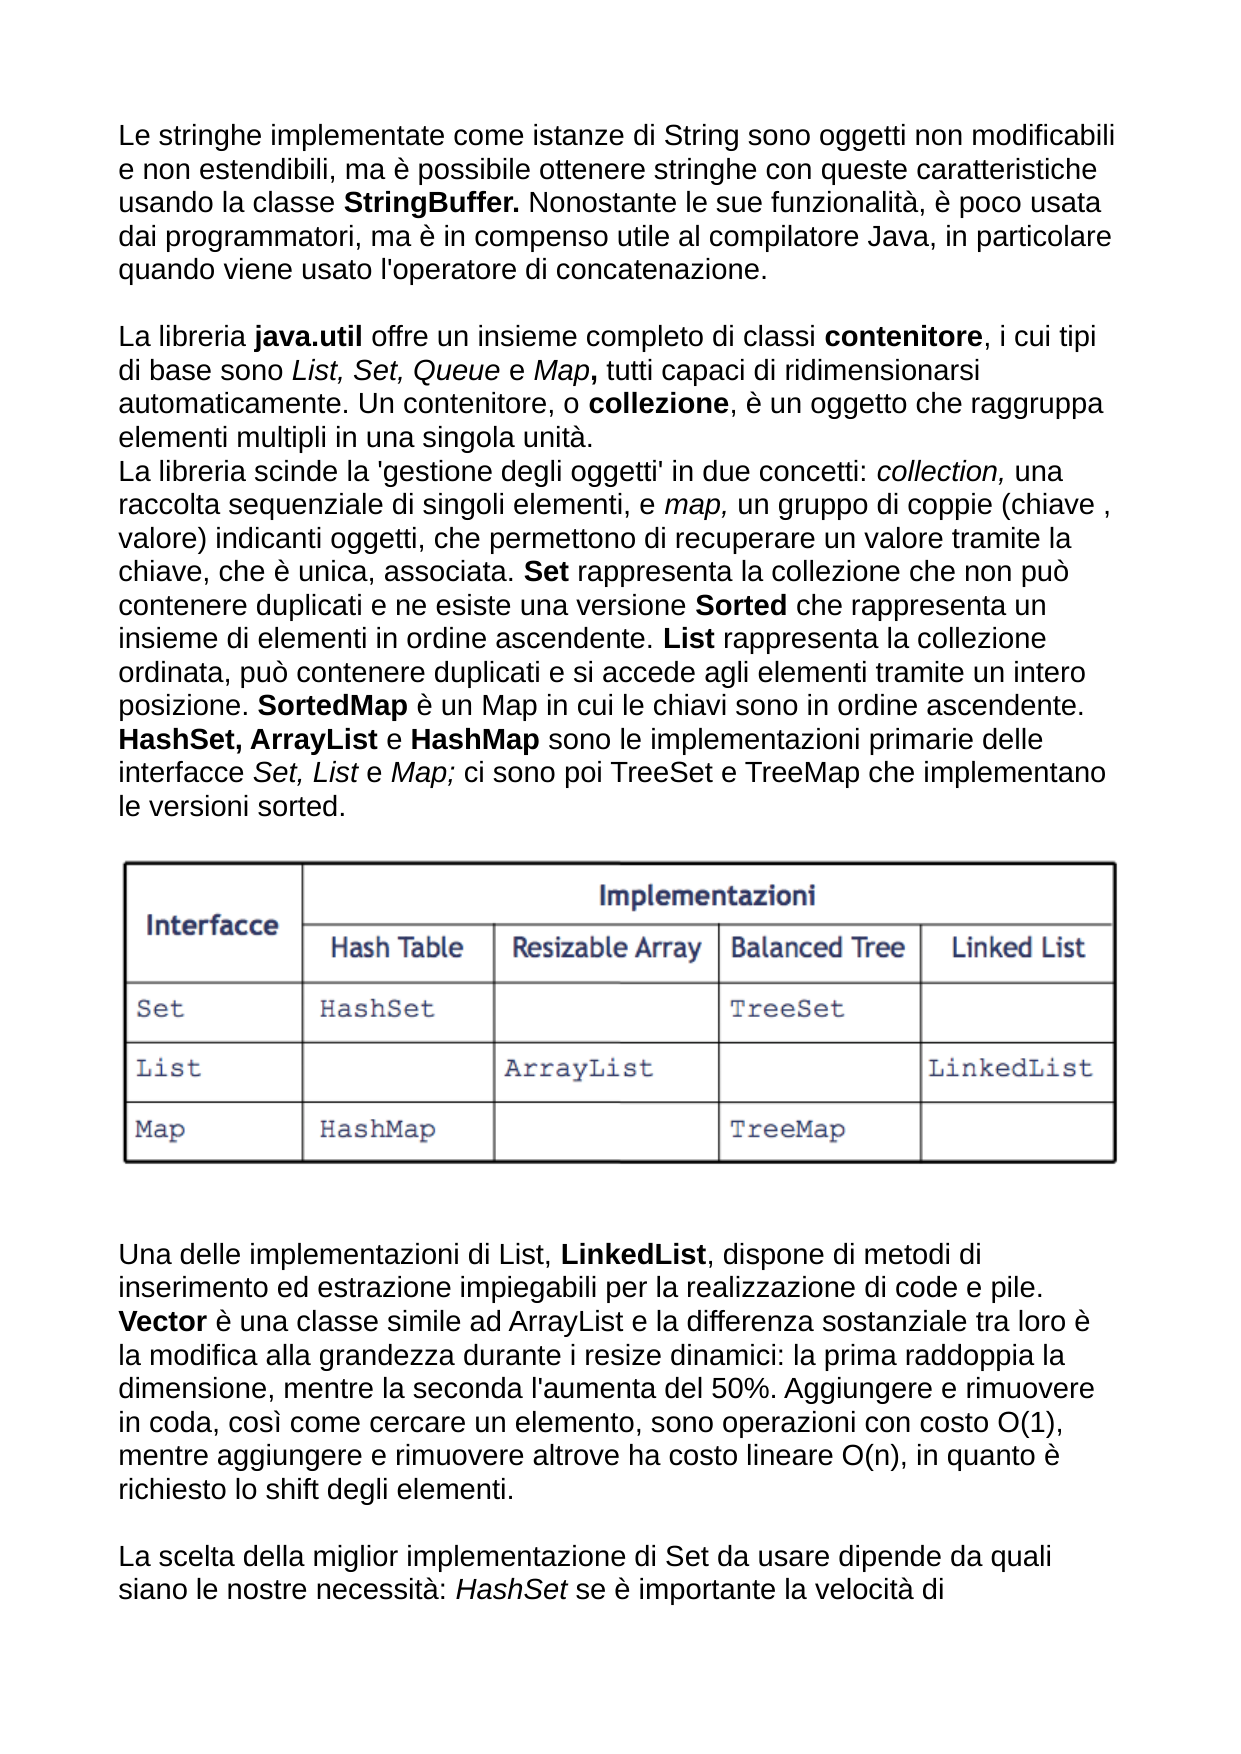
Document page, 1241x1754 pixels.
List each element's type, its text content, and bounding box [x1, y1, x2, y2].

text La libreria java.util offre un insieme completo di classi contenitore, i cui tipi di base sono List, Set, Queue e Map, tutti capaci di ridimensionarsi automaticamente. Un contenitore, o collezione, è un oggetto che raggruppa elementi multipli in una singola unità. [118, 319, 1122, 453]
text Una delle implementazioni di List, LinkedList, dispone di metodi di inserimento ed estrazione impiegabili per la realizzazione di code e pile. Vector è una classe simile ad ArrayList e la differenza sostanziale tra loro è la modifica alla grandezza durante i resize dinamici: la prima raddoppia la dimensione, mentre la seconda l'aumenta del 50%. Aggiungere e rimuovere in coda, così come cercare un elemento, sono operazioni con costo O(1), mentre aggiungere e rimuovere altrove ha costo lineare O(n), in quanto è richiesto lo shift degli elementi. [118, 1237, 1122, 1505]
text La libreria scinde la 'gestione degli oggetti' in due concetti: collection, una raccolta sequenziale di singoli elementi, e map, un gruppo di coppie (chiave , valore) indicanti oggetti, che permettono di recuperare un valore tramite la chiave, che è unica, associata. Set rappresenta la collezione che non può contenere duplicati e ne esiste una versione Sorted che rappresenta un insieme di elementi in ordine ascendente. List rappresenta la collezione ordinata, può contenere duplicati e si accede agli elementi tramite un intero posizione. SortedMap è un Map in cui le chiavi sono in ordine ascendente. HashSet, ArrayList e HashMap sono le implementazioni primarie delle interfacce Set, List e Map; ci sono poi TreeSet e TreeMap che implementano le versioni sorted. [118, 453, 1122, 822]
text Le stringhe implementate come istanze di String sono oggetti non modificabili e non estendibili, ma è possibile ottenere stringhe con queste caratteristiche usando la classe StringBuffer. Nonostante le sue funzionalità, è poco usata dai programmatori, ma è in compenso utile al compilatore Java, in particolare quando viene usato l'operatore di concatenazione. [118, 118, 1122, 286]
text La scelta della miglior implementazione di Set da usare dipende da quali siano le nostre necessità: HashSet se è importante la velocità di [118, 1539, 1122, 1606]
picture [118, 856, 1123, 1170]
